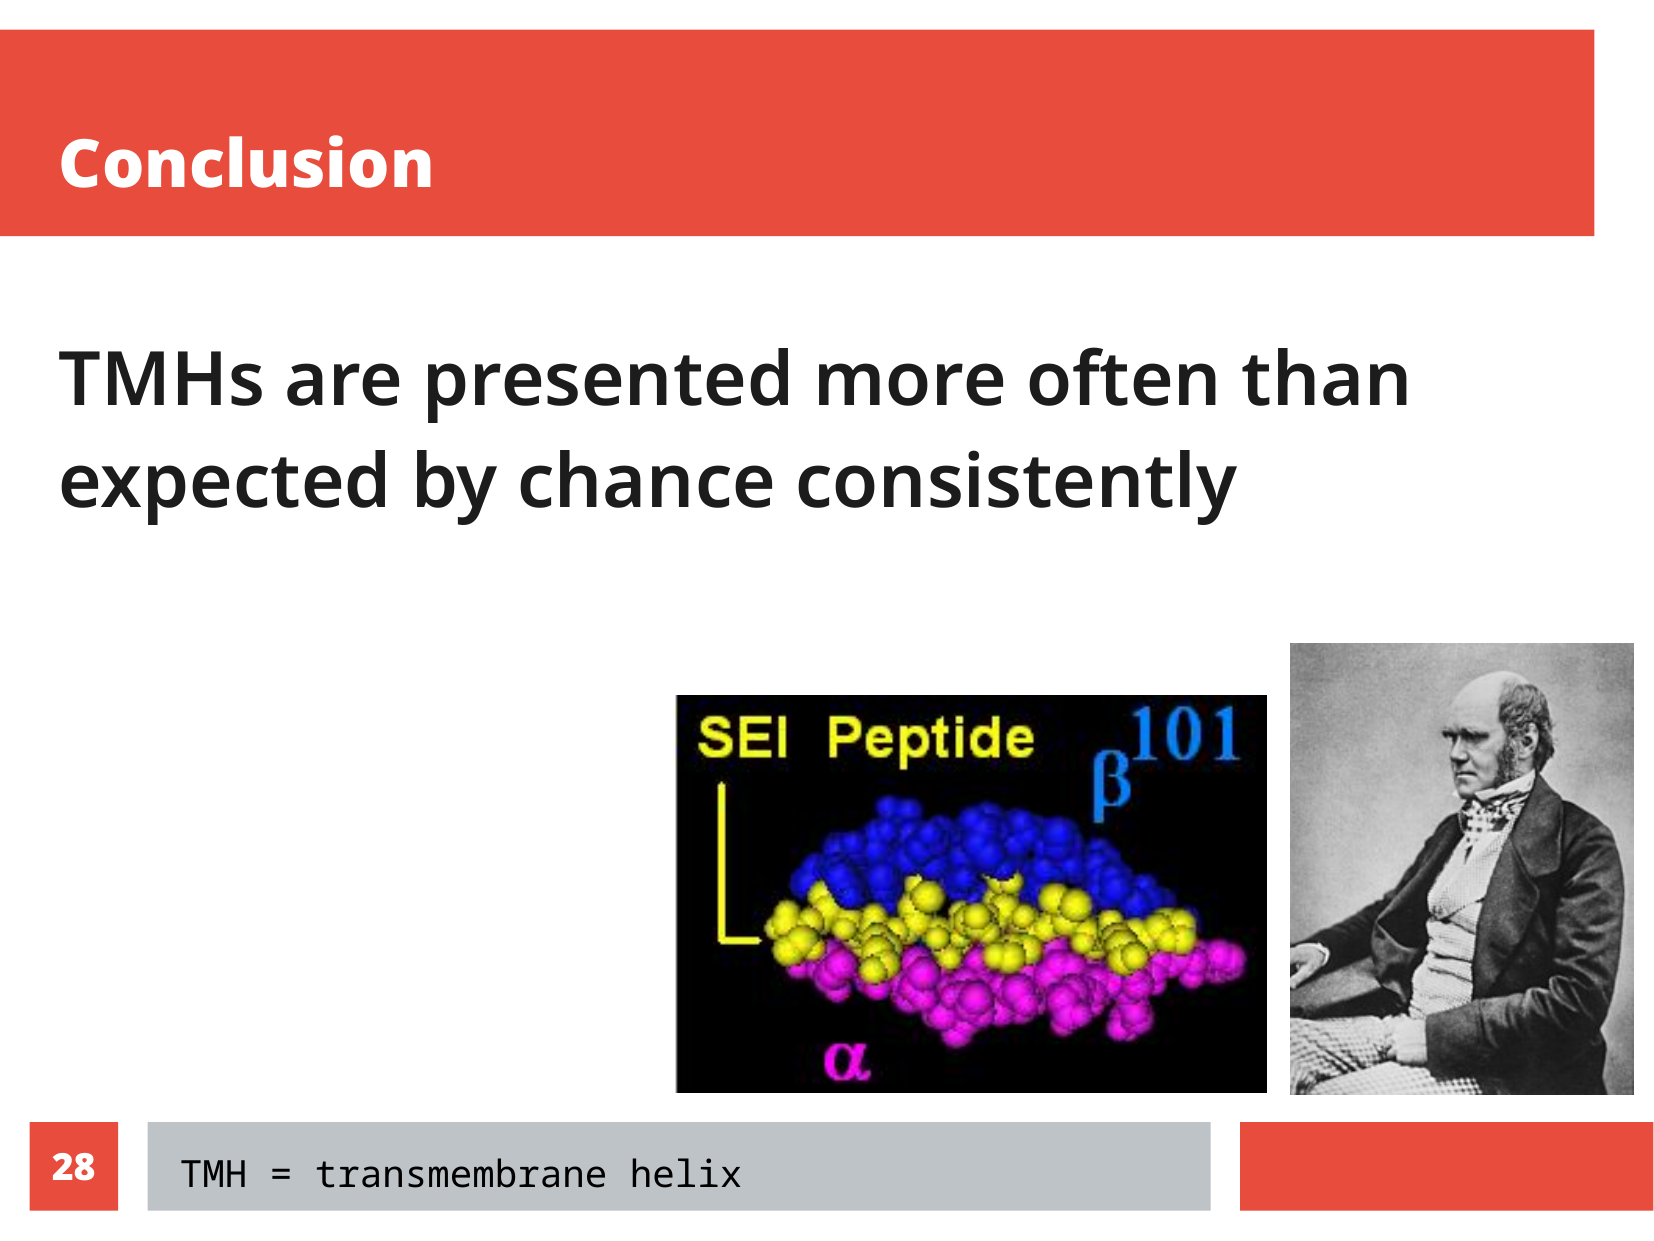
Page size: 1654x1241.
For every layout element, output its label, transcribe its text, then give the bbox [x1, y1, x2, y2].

picture [675, 695, 1267, 1093]
title Conclusion [59, 59, 1595, 207]
list TMHs are presented more often than expected by chance consistently [59, 324, 1565, 1093]
text_box TMH = transmembrane helix [165, 1140, 738, 1199]
picture [1290, 643, 1634, 1096]
